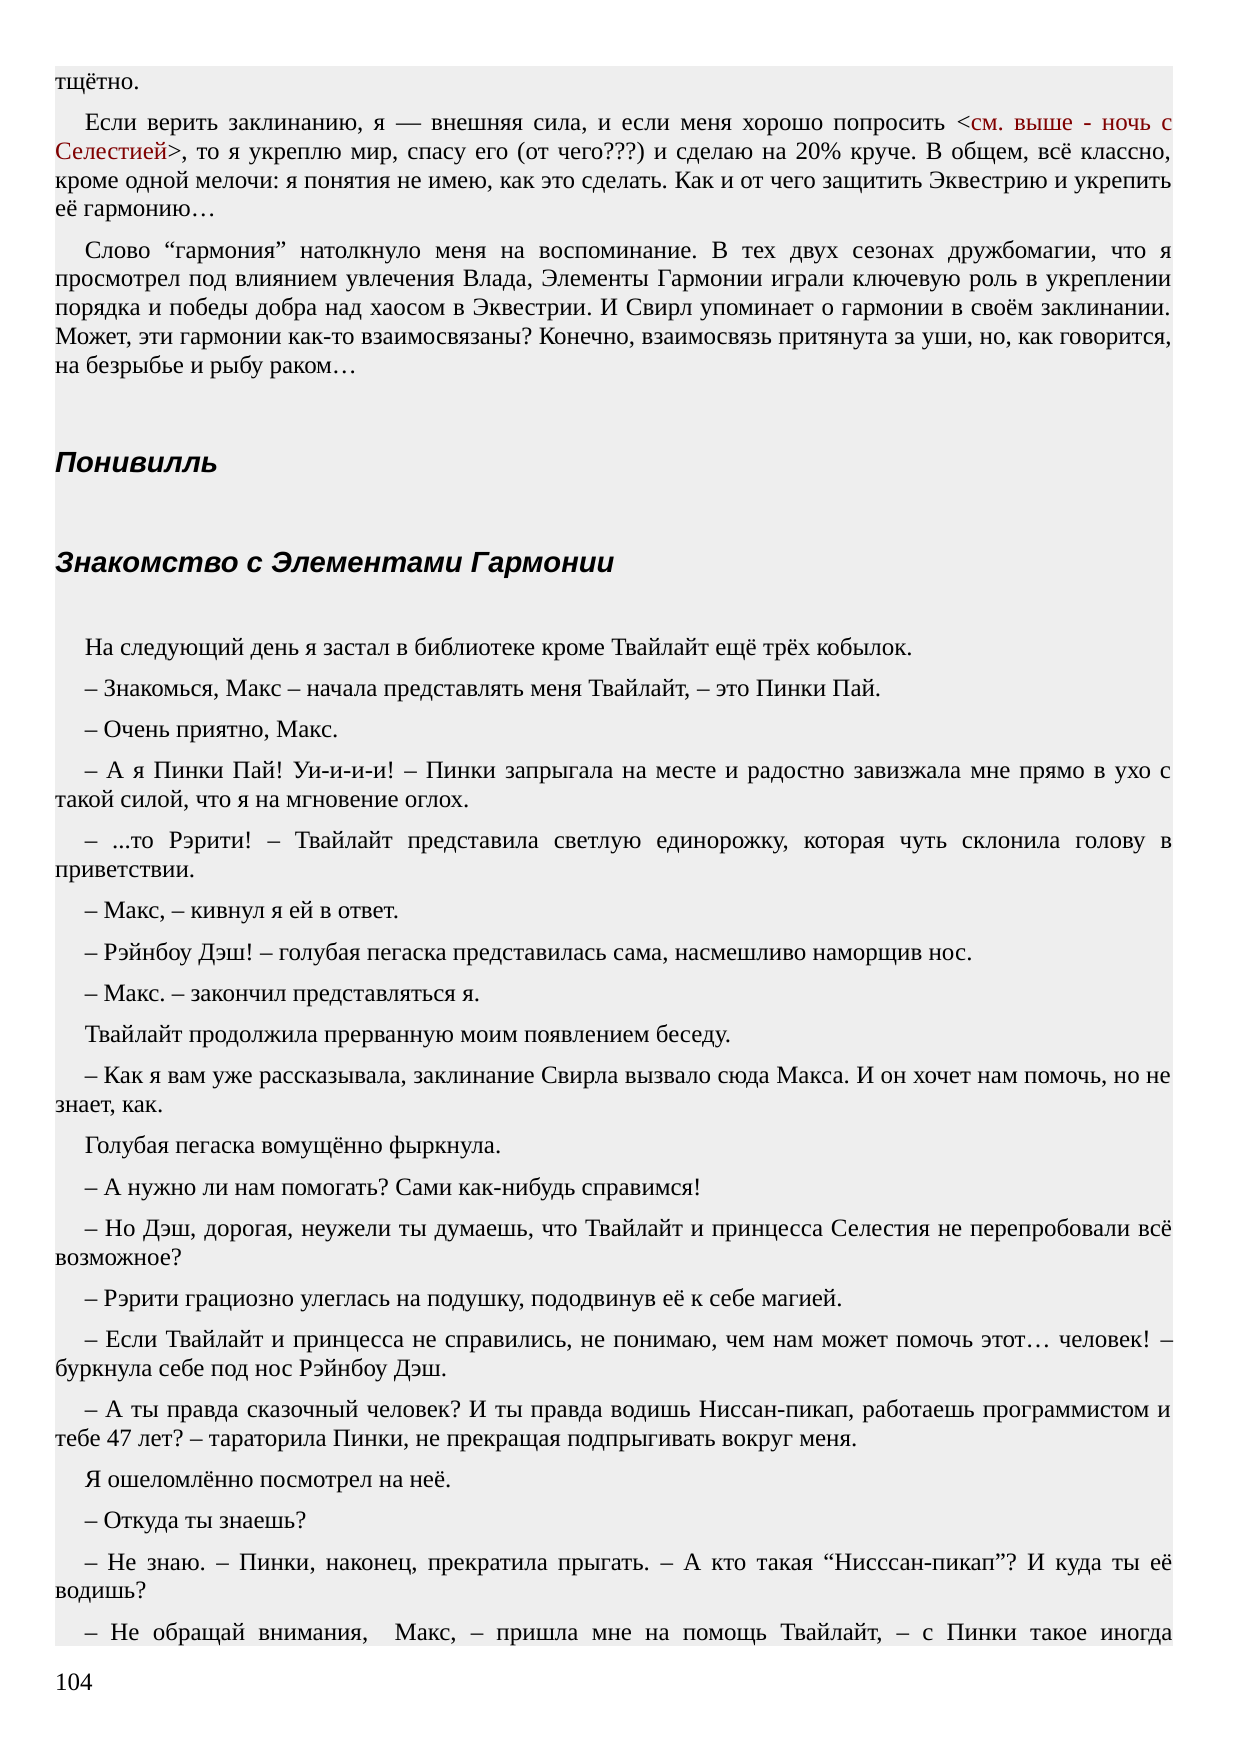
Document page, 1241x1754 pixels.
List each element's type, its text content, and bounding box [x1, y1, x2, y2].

text – Откуда ты знаешь? [55, 1506, 1173, 1534]
text Слово “гармония” натолкнуло меня на воспоминание. В тех двух сезонах дружбомагии, что я просмотрел под влиянием увлечения Влада, Элементы Гармонии играли ключевую роль в укреплении порядка и победы добра над хаосом в Эквестрии. И Свирл упоминает о гармонии в своём заклинании. Может, эти гармонии как-то взаимосвязаны? Конечно, взаимосвязь притянута за уши, но, как говорится, на безрыбье и рыбу раком… [55, 235, 1173, 378]
text – А ты правда сказочный человек? И ты правда водишь Ниссан-пикап, работаешь программистом и тебе 47 лет? – тараторила Пинки, не прекращая подпрыгивать вокруг меня. [55, 1394, 1173, 1452]
text – Не знаю. – Пинки, наконец, прекратила прыгать. – А кто такая “Нисссан-пикап”? И куда ты её водишь? [55, 1547, 1173, 1604]
text – Знакомься, Макс – начала представлять меня Твайлайт, – это Пинки Пай. [55, 673, 1173, 702]
text – Как я вам уже рассказывала, заклинание Свирла вызвало сюда Макса. И он хочет нам помочь, но не знает, как. [55, 1061, 1173, 1118]
subtitle Понивилль [55, 445, 1173, 478]
text На следующий день я застал в библиотеке кроме Твайлайт ещё трёх кобылок. [55, 632, 1173, 661]
subtitle Знакомство с Элементами Гармонии [55, 544, 1173, 578]
text – ...то Рэрити! – Твайлайт представила светлую единорожку, которая чуть склонила голову в приветствии. [55, 826, 1173, 883]
text – Очень приятно, Макс. [55, 714, 1173, 743]
text – Но Дэш, дорогая, неужели ты думаешь, что Твайлайт и принцесса Селестия не перепробовали всё возможное? [55, 1213, 1173, 1271]
text – А я Пинки Пай! Уи-и-и-и! – Пинки запрыгала на месте и радостно завизжала мне прямо в ухо с такой силой, что я на мгновение оглох. [55, 756, 1173, 813]
text – Макс. – закончил представляться я. [55, 978, 1173, 1007]
text – Рэйнбоу Дэш! – голубая пегаска представилась сама, насмешливо наморщив нос. [55, 937, 1173, 966]
text Твайлайт продолжила прерванную моим появлением беседу. [55, 1019, 1173, 1048]
text Если верить заклинанию, я — внешняя сила, и если меня хорошо попросить <см. выше - ночь с Селестией>, то я укреплю мир, спасу его (от чего???) и сделаю на 20% круче. В общем, всё классно, кроме одной мелочи: я понятия не имею, как это сделать. Как и от чего защитить Эквестрию и укрепить её гармонию… [55, 107, 1173, 222]
text – Рэрити грациозно улеглась на подушку, пододвинув её к себе магией. [55, 1283, 1173, 1312]
text тщётно. [55, 66, 1173, 95]
text – Если Твайлайт и принцесса не справились, не понимаю, чем нам может помочь этот… человек! – буркнула себе под нос Рэйнбоу Дэш. [55, 1324, 1173, 1382]
text – А нужно ли нам помогать? Сами как-нибудь справимся! [55, 1172, 1173, 1201]
text – Не обращай внимания, Макс, – пришла мне на помощь Твайлайт, – с Пинки такое иногда [55, 1617, 1173, 1646]
text Голубая пегаска вомущённо фыркнула. [55, 1131, 1173, 1159]
text Я ошеломлённо посмотрел на неё. [55, 1464, 1173, 1493]
text – Макс, – кивнул я ей в ответ. [55, 896, 1173, 924]
